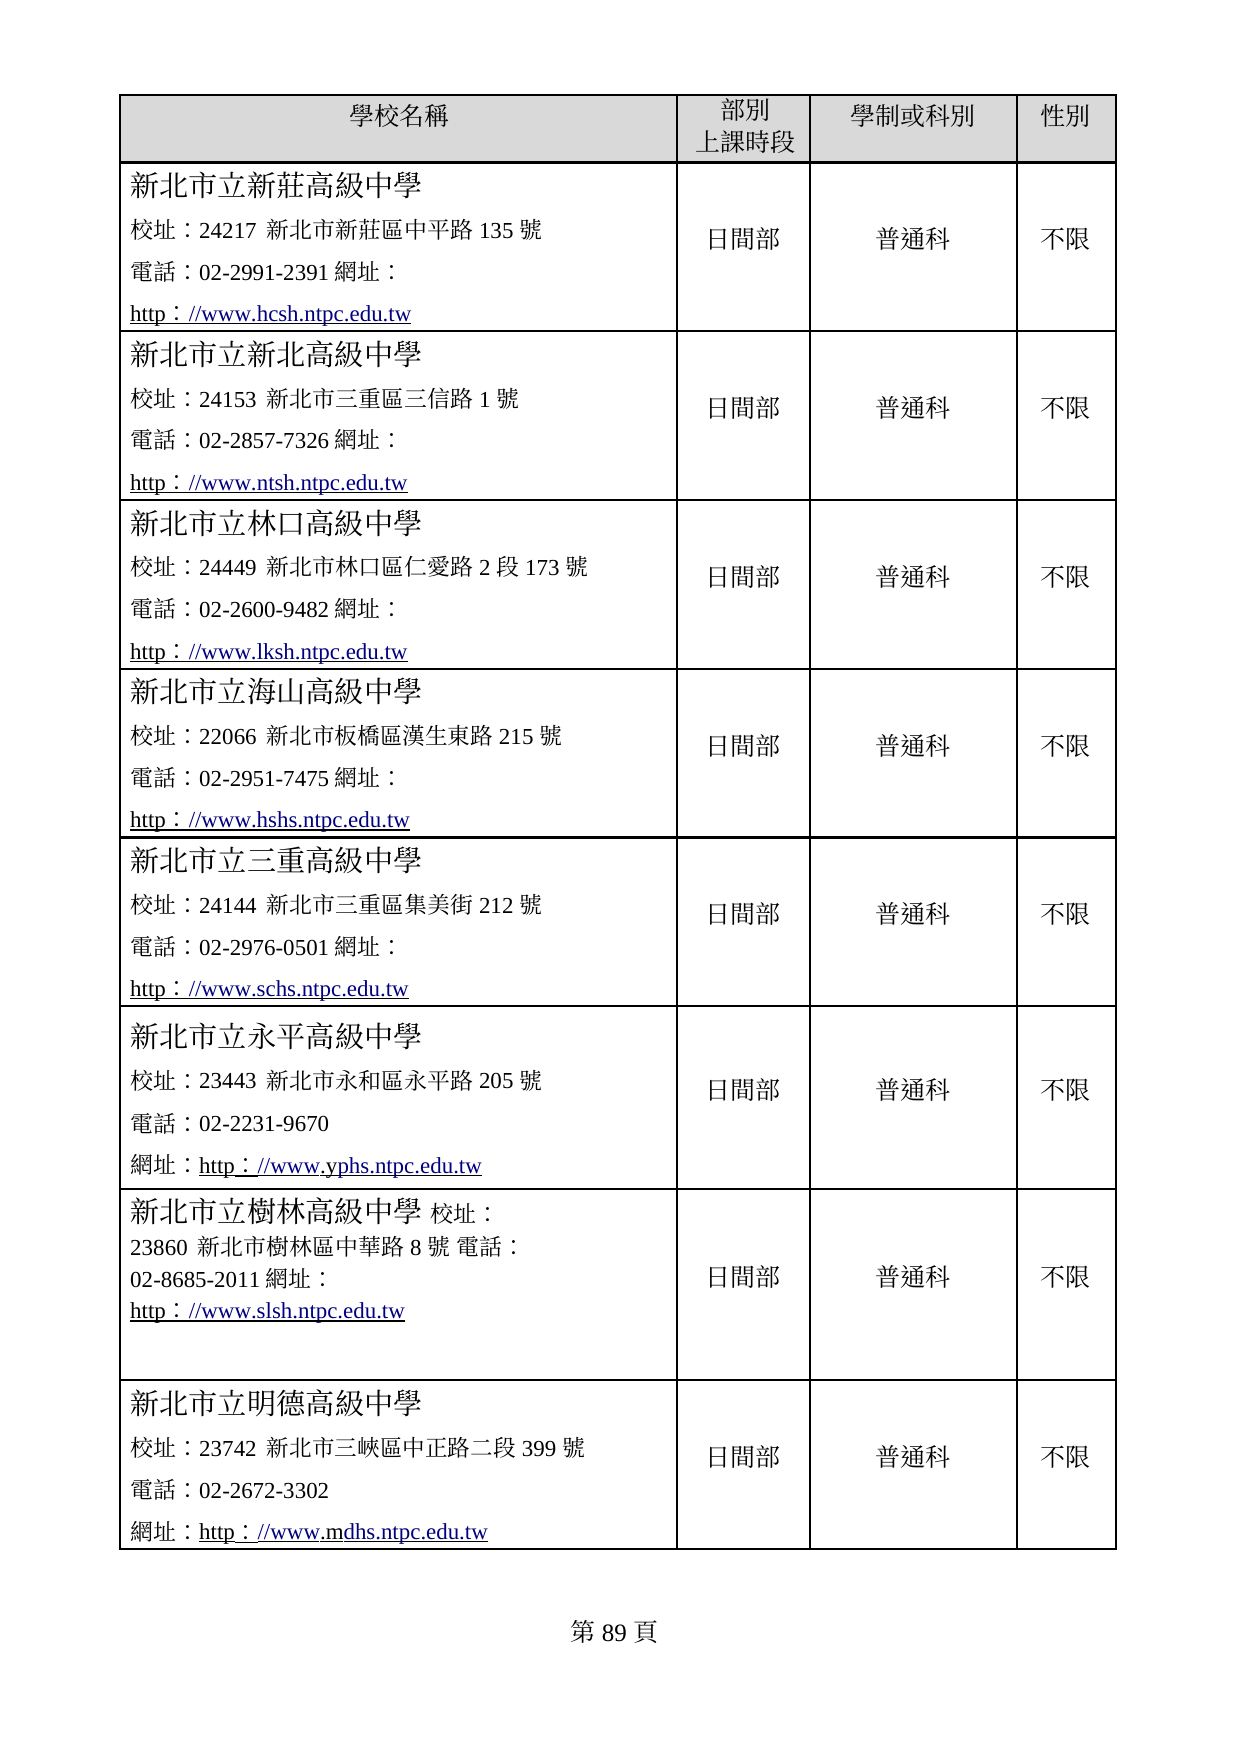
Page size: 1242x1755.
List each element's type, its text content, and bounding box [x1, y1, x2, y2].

table_cell 不限 [1018, 1007, 1115, 1188]
table_header 部別 上課時段 [678, 96, 809, 161]
table_cell 日間部 [678, 670, 809, 836]
table_cell 不限 [1018, 839, 1115, 1005]
table_cell 日間部 [678, 1190, 809, 1379]
table_cell 日間部 [678, 1007, 809, 1188]
table_cell 日間部 [678, 839, 809, 1005]
table_header 性別 [1018, 96, 1115, 161]
table_cell 新北市立新北高級中學 校址：24153 新北市三重區三信路 1 號 電話：02-2857-7326 網址：http：//www.ntsh.ntpc.edu.tw [121, 332, 676, 499]
table_cell 普通科 [811, 1381, 1016, 1548]
table_cell 不限 [1018, 1381, 1115, 1548]
table_cell 日間部 [678, 501, 809, 668]
table_cell 不限 [1018, 164, 1115, 330]
table_header 學校名稱 [121, 96, 676, 161]
table_cell 普通科 [811, 501, 1016, 668]
table_cell 日間部 [678, 1381, 809, 1548]
table_cell 不限 [1018, 332, 1115, 499]
table_cell 普通科 [811, 839, 1016, 1005]
table_cell 普通科 [811, 1190, 1016, 1379]
table_cell 新北市立林口高級中學 校址：24449 新北市林口區仁愛路 2 段 173 號 電話：02-2600-9482 網址：http：//www.lksh.ntpc.edu.tw [121, 501, 676, 668]
table_cell 日間部 [678, 332, 809, 499]
table_cell 不限 [1018, 1190, 1115, 1379]
table_cell 新北市立樹林高級中學 校址：23860 新北市樹林區中華路 8 號 電話：02-8685-2011 網址：http：//www.slsh.ntpc.edu.tw [121, 1190, 676, 1379]
table_cell 日間部 [678, 164, 809, 330]
table_cell 新北市立永平高級中學 校址：23443 新北市永和區永平路 205 號 電話：02-2231-9670 網址：http：//www.yphs.ntpc.edu.tw [121, 1007, 676, 1188]
table_header 學制或科別 [811, 96, 1016, 161]
table_cell 新北市立明德高級中學 校址：23742 新北市三峽區中正路二段 399 號 電話：02-2672-3302 網址：http：//www.mdhs.ntpc.edu.tw [121, 1381, 676, 1548]
table_cell 普通科 [811, 670, 1016, 836]
table_cell 新北市立海山高級中學 校址：22066 新北市板橋區漢生東路 215 號 電話：02-2951-7475 網址：http：//www.hshs.ntpc.edu.tw [121, 670, 676, 836]
table_cell 普通科 [811, 1007, 1016, 1188]
table_cell 不限 [1018, 670, 1115, 836]
table_cell 不限 [1018, 501, 1115, 668]
table_cell 新北市立新莊高級中學 校址：24217 新北市新莊區中平路 135 號 電話：02-2991-2391 網址：http：//www.hcsh.ntpc.edu.tw [121, 164, 676, 330]
table_cell 新北市立三重高級中學 校址：24144 新北市三重區集美街 212 號 電話：02-2976-0501 網址：http：//www.schs.ntpc.edu.tw [121, 839, 676, 1005]
table_cell 普通科 [811, 164, 1016, 330]
table_cell 普通科 [811, 332, 1016, 499]
